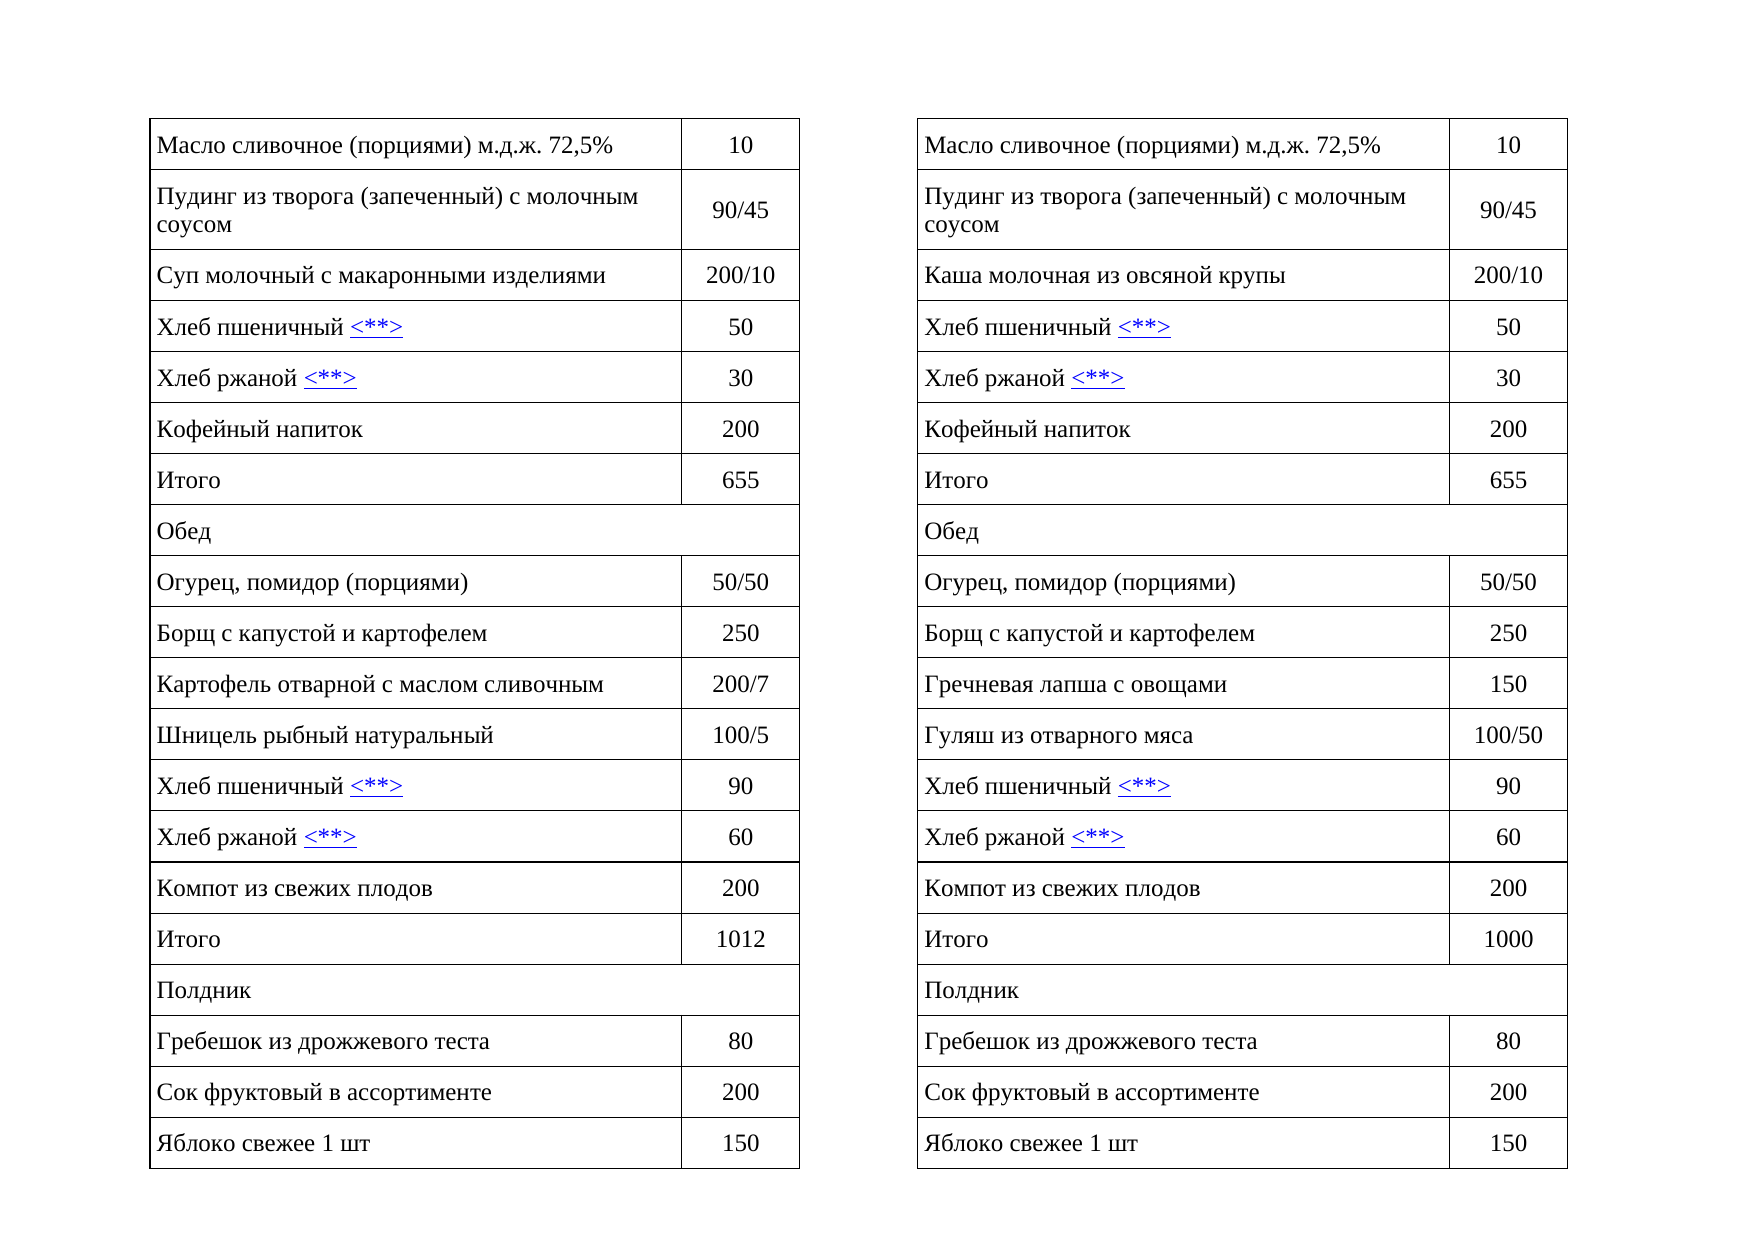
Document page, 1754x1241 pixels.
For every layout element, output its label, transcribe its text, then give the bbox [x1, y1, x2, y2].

table_cell Масло сливочное (порциями) м.д.ж. 72,5% [918, 119, 1449, 169]
table_cell Каша молочная из овсяной крупы [918, 250, 1449, 300]
table_cell 200 [1450, 863, 1567, 912]
table_cell Борщ с капустой и картофелем [918, 607, 1449, 657]
table_cell Хлеб пшеничный <**> [151, 760, 681, 810]
table_cell 250 [1450, 607, 1567, 657]
table_cell 200/10 [1450, 250, 1567, 300]
table_cell 50/50 [682, 556, 799, 606]
table_cell Масло сливочное (порциями) м.д.ж. 72,5% [151, 119, 681, 169]
table_cell 90 [1450, 760, 1567, 810]
table_cell Кофейный напиток [918, 403, 1449, 453]
table_cell Полдник [918, 965, 1567, 1014]
table_cell Итого [151, 914, 681, 963]
table_cell Хлеб ржаной <**> [918, 811, 1449, 861]
table_cell Итого [918, 454, 1449, 504]
table_cell Итого [151, 454, 681, 504]
table_cell Полдник [151, 965, 799, 1014]
table_cell Хлеб ржаной <**> [918, 352, 1449, 402]
table_cell 150 [1450, 658, 1567, 708]
table_cell 10 [682, 119, 799, 169]
table_cell Хлеб ржаной <**> [151, 352, 681, 402]
table_cell 60 [1450, 811, 1567, 861]
table_cell 100/50 [1450, 709, 1567, 759]
table_cell 200 [1450, 403, 1567, 453]
table_cell 50/50 [1450, 556, 1567, 606]
table_cell Яблоко свежее 1 шт [918, 1118, 1449, 1168]
table_cell Пудинг из творога (запеченный) с молочным соусом [918, 170, 1449, 249]
table_cell 655 [1450, 454, 1567, 504]
table_cell 200 [682, 863, 799, 912]
table_cell 100/5 [682, 709, 799, 759]
table_cell 200/10 [682, 250, 799, 300]
table_cell Гуляш из отварного мяса [918, 709, 1449, 759]
table_cell Суп молочный с макаронными изделиями [151, 250, 681, 300]
table_cell Гребешок из дрожжевого теста [918, 1016, 1449, 1066]
table_cell 1012 [682, 914, 799, 963]
table_cell Обед [151, 505, 799, 555]
table_cell 1000 [1450, 914, 1567, 963]
table_cell 30 [682, 352, 799, 402]
table_cell 50 [1450, 301, 1567, 351]
table_cell Хлеб пшеничный <**> [918, 760, 1449, 810]
table_cell 60 [682, 811, 799, 861]
table_cell 200 [682, 1067, 799, 1117]
table_cell 10 [1450, 119, 1567, 169]
table_cell Гребешок из дрожжевого теста [151, 1016, 681, 1066]
table_cell Шницель рыбный натуральный [151, 709, 681, 759]
table_cell Яблоко свежее 1 шт [151, 1118, 681, 1168]
table_cell Хлеб пшеничный <**> [151, 301, 681, 351]
table_cell 655 [682, 454, 799, 504]
table_cell 200 [1450, 1067, 1567, 1117]
table_cell Огурец, помидор (порциями) [151, 556, 681, 606]
table_cell 150 [682, 1118, 799, 1168]
table_cell 200 [682, 403, 799, 453]
table_cell 90 [682, 760, 799, 810]
table_cell Сок фруктовый в ассортименте [918, 1067, 1449, 1117]
table_cell 50 [682, 301, 799, 351]
table_cell 90/45 [1450, 170, 1567, 249]
table_cell Сок фруктовый в ассортименте [151, 1067, 681, 1117]
table_cell Компот из свежих плодов [918, 863, 1449, 912]
table_cell 30 [1450, 352, 1567, 402]
table_cell 90/45 [682, 170, 799, 249]
table_cell 250 [682, 607, 799, 657]
table_cell Огурец, помидор (порциями) [918, 556, 1449, 606]
table_cell Хлеб ржаной <**> [151, 811, 681, 861]
table_cell Итого [918, 914, 1449, 963]
table_cell Кофейный напиток [151, 403, 681, 453]
table_cell 200/7 [682, 658, 799, 708]
table_cell Гречневая лапша с овощами [918, 658, 1449, 708]
table_cell Борщ с капустой и картофелем [151, 607, 681, 657]
table_cell Компот из свежих плодов [151, 863, 681, 912]
table_cell Картофель отварной с маслом сливочным [151, 658, 681, 708]
table_cell 80 [1450, 1016, 1567, 1066]
table_cell 80 [682, 1016, 799, 1066]
table_cell Хлеб пшеничный <**> [918, 301, 1449, 351]
table_cell 150 [1450, 1118, 1567, 1168]
table_cell Пудинг из творога (запеченный) с молочным соусом [151, 170, 681, 249]
table_cell Обед [918, 505, 1567, 555]
